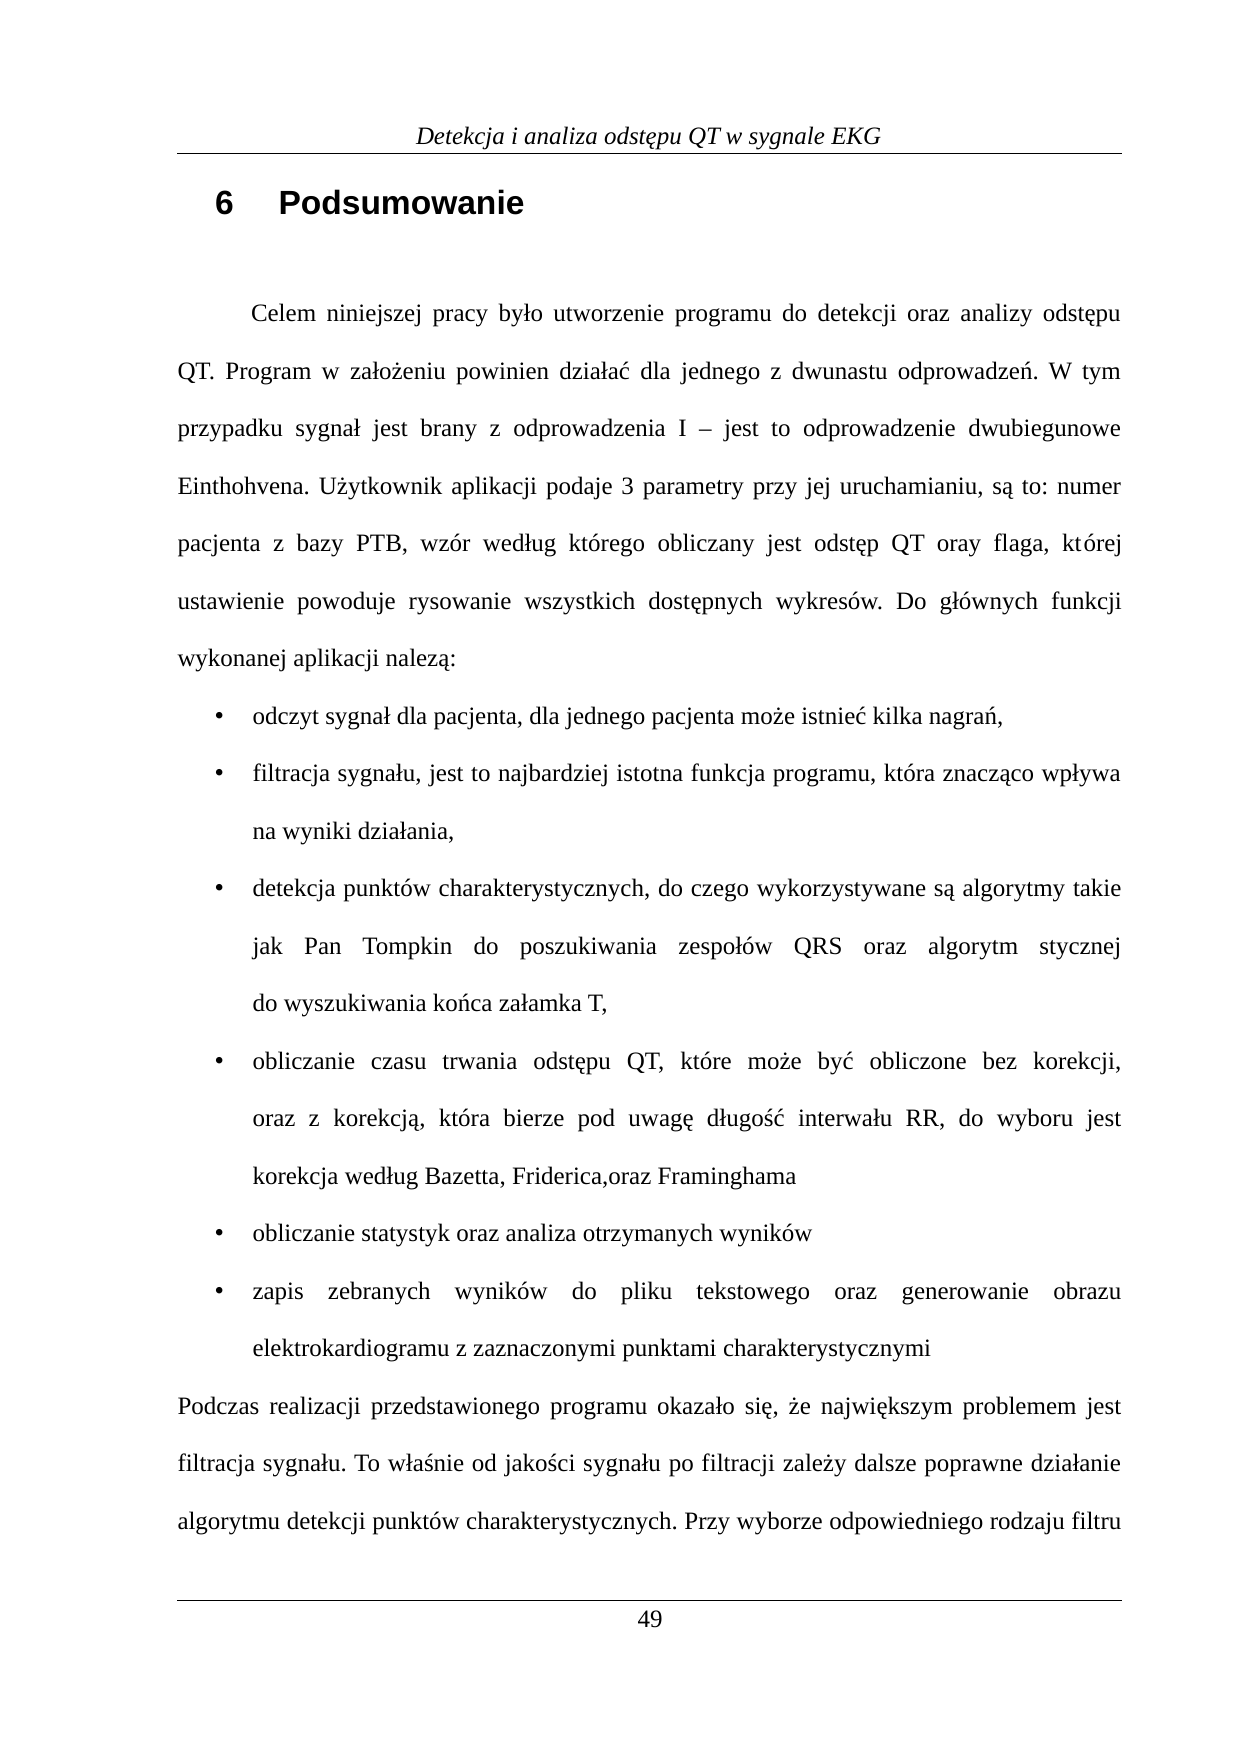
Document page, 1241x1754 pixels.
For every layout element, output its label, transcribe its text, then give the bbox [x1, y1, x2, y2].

list obliczanie czasu trwania odstępu QT, które może być obliczone bez korekcji, oraz z korekcją, która bierze pod uwagę długość interwału RR, do wyboru jest korekcja według Bazetta, Friderica,oraz Framinghama [215, 1031, 1122, 1189]
list detekcja punktów charakterystycznych, do czego wykorzystywane są algorytmy takie jak Pan Tompkin do poszukiwania zespołów QRS oraz algorytm stycznej do wyszukiwania końca załamka T, [215, 859, 1122, 1017]
list zapis zebranych wyników do pliku tekstowego oraz generowanie obrazu elektrokardiogramu z zaznaczonymi punktami charakterystycznymi [215, 1261, 1122, 1362]
text Celem niniejszej pracy było utworzenie programu do detekcji oraz analizy odstępu QT. Program w założeniu powinien działać dla jednego z dwunastu odprowadzeń. W tym przypadku sygnał jest brany z odprowadzenia I – jest to odprowadzenie dwubiegunowe Einthohvena. Użytkownik aplikacji podaje 3 parametry przy jej uruchamianiu, są to: numer pacjenta z bazy PTB, wzór według którego obliczany jest odstęp QT oray flaga, której ustawienie powoduje rysowanie wszystkich dostępnych wykresów. Do głównych funkcji wykonanej aplikacji nalezą: [177, 282, 1122, 672]
list obliczanie statystyk oraz analiza otrzymanych wyników [215, 1204, 1122, 1247]
text Podczas realizacji przedstawionego programu okazało się, że największym problemem jest filtracja sygnału. To właśnie od jakości sygnału po filtracji zależy dalsze poprawne działanie algorytmu detekcji punktów charakterystycznych. Przy wyborze odpowiedniego rodzaju filtru [177, 1376, 1122, 1534]
subtitle Podsumowanie [215, 183, 1122, 222]
list odczyt sygnał dla pacjenta, dla jednego pacjenta może istnieć kilka nagrań, [215, 686, 1122, 729]
list filtracja sygnału, jest to najbardziej istotna funkcja programu, która znacząco wpływa na wyniki działania, [215, 744, 1122, 844]
